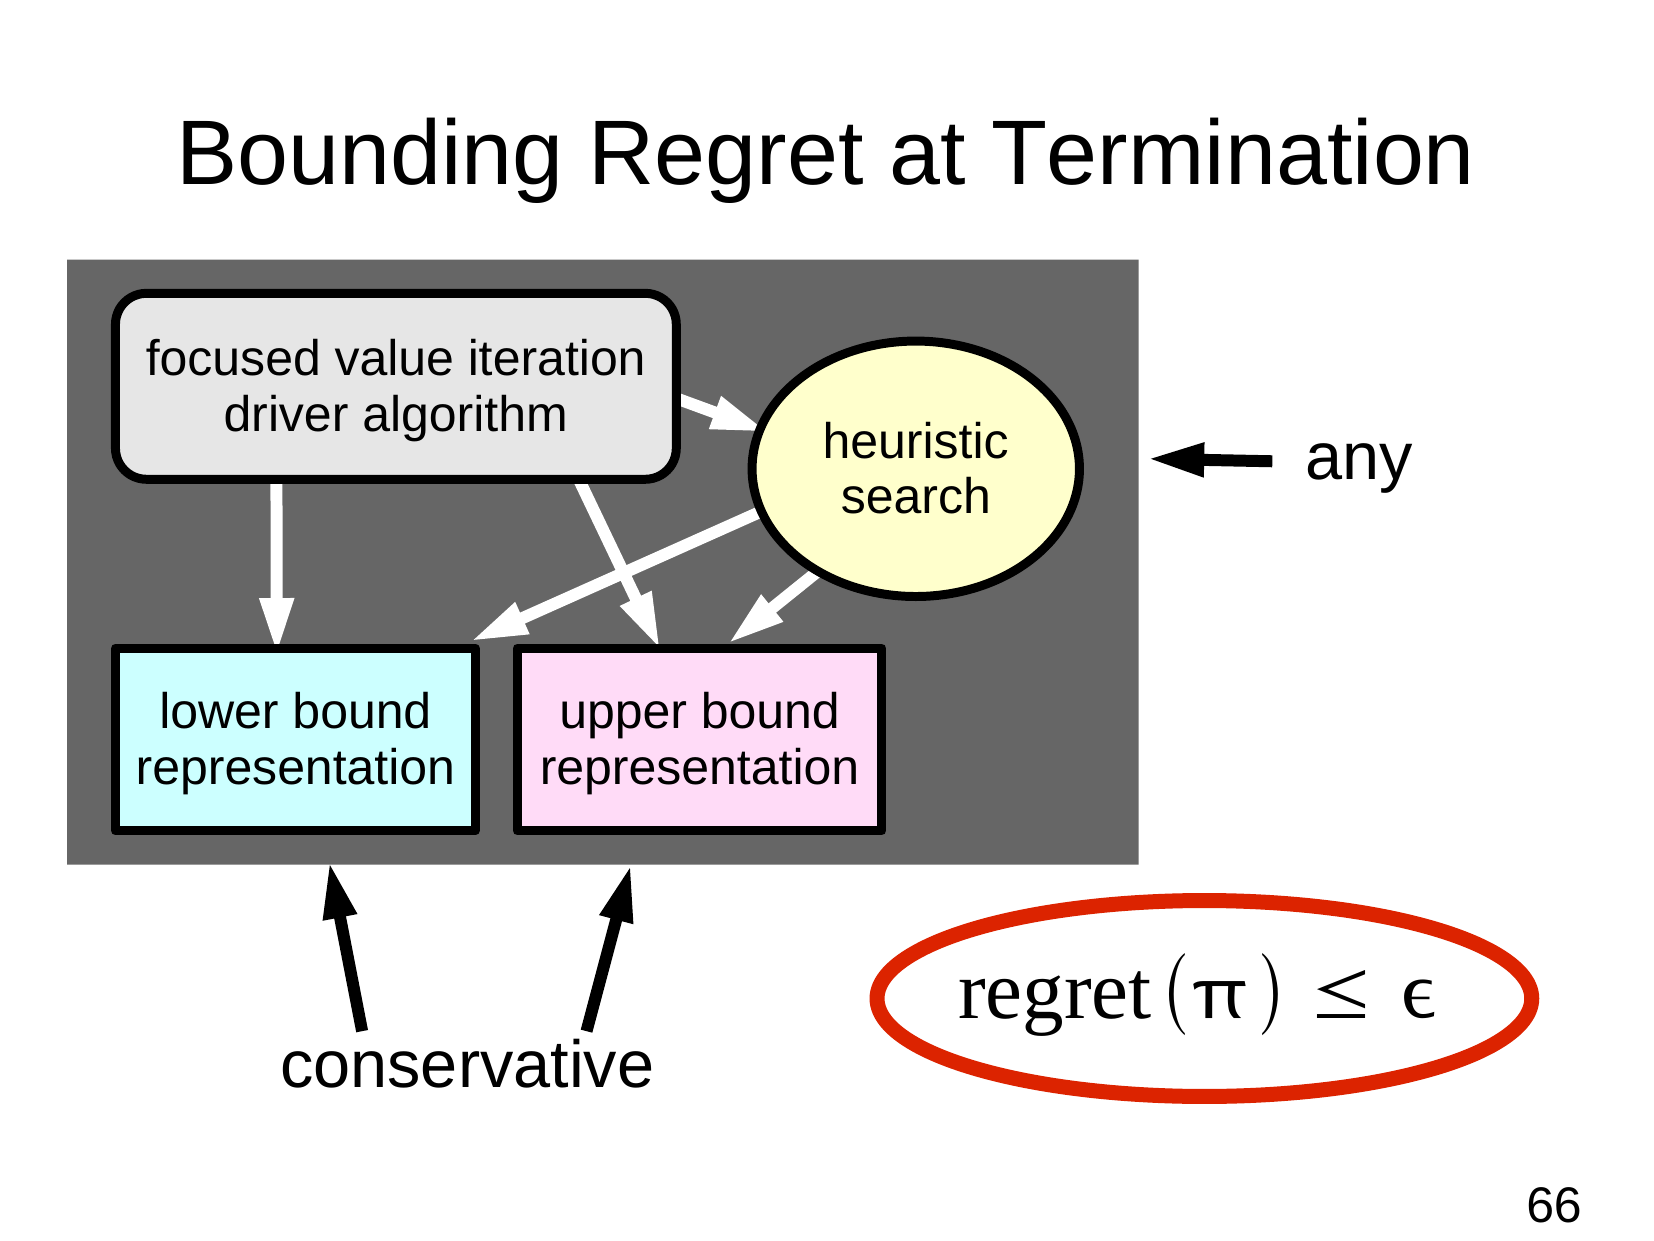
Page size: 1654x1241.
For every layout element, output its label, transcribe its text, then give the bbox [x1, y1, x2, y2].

text_box lower bound representation [115, 648, 476, 831]
text_box heuristic search [752, 341, 1080, 597]
chart [948, 945, 1447, 1041]
text_box any [1290, 411, 1429, 502]
title Bounding Regret at Termination [82, 56, 1571, 250]
text_box [67, 259, 1139, 865]
text_box focused value iteration driver algorithm [115, 293, 677, 480]
text_box upper bound representation [517, 648, 882, 831]
text_box conservative [265, 1019, 671, 1109]
